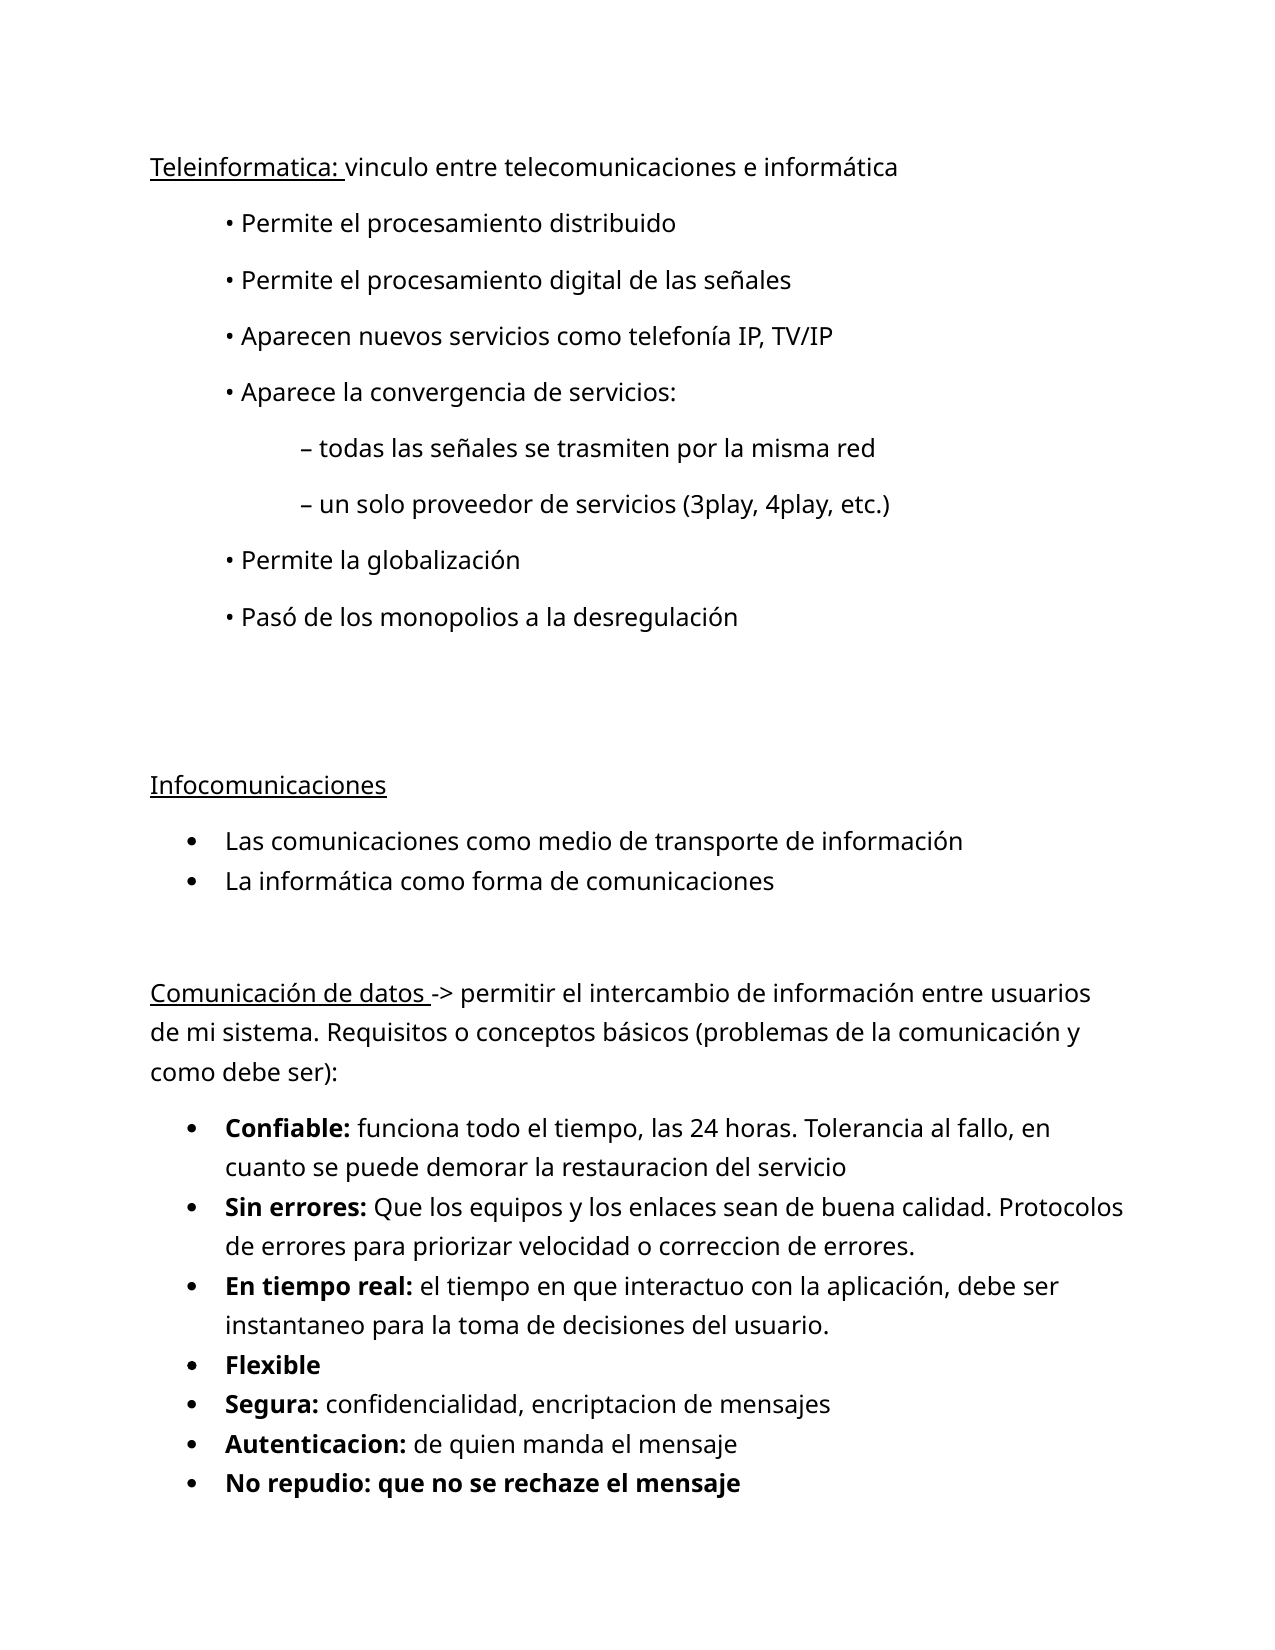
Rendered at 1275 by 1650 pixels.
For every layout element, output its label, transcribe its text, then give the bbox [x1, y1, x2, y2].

text – todas las señales se trasmiten por la misma red [300, 431, 1125, 465]
list La informática como forma de comunicaciones [187, 863, 1125, 897]
list Las comunicaciones como medio de transporte de información [187, 824, 1125, 858]
text • Pasó de los monopolios a la desregulación [150, 599, 1125, 633]
text • Permite el procesamiento distribuido [225, 206, 1125, 240]
list En tiempo real: el tiempo en que interactuo con la aplicación, debe ser instantaneo para la toma de decisiones del usuario. [187, 1268, 1125, 1342]
list Autenticacion: de quien manda el mensaje [187, 1426, 1125, 1461]
text Infocomunicaciones [150, 768, 1125, 802]
list Segura: confidencialidad, encriptacion de mensajes [187, 1387, 1125, 1421]
text – un solo proveedor de servicios (3play, 4play, etc.) [300, 487, 1125, 521]
text • Permite la globalización [150, 543, 1125, 577]
list Sin errores: Que los equipos y los enlaces sean de buena calidad. Protocolos de errores para priorizar velocidad o correccion de errores. [187, 1189, 1125, 1263]
text • Aparecen nuevos servicios como telefonía IP, TV/IP [225, 318, 1125, 352]
text Comunicación de datos -> permitir el intercambio de información entre usuarios de mi sistema. Requisitos o conceptos básicos (problemas de la comunicación y como debe ser): [150, 976, 1125, 1088]
text • Permite el procesamiento digital de las señales [225, 262, 1125, 296]
text Teleinformatica: vinculo entre telecomunicaciones e informática [150, 150, 1125, 184]
text • Aparece la convergencia de servicios: [225, 374, 1125, 409]
list No repudio: que no se rechaze el mensaje [187, 1466, 1125, 1500]
list Flexible [187, 1347, 1125, 1382]
list Confiable: funciona todo el tiempo, las 24 horas. Tolerancia al fallo, en cuanto se puede demorar la restauracion del servicio [187, 1111, 1125, 1184]
